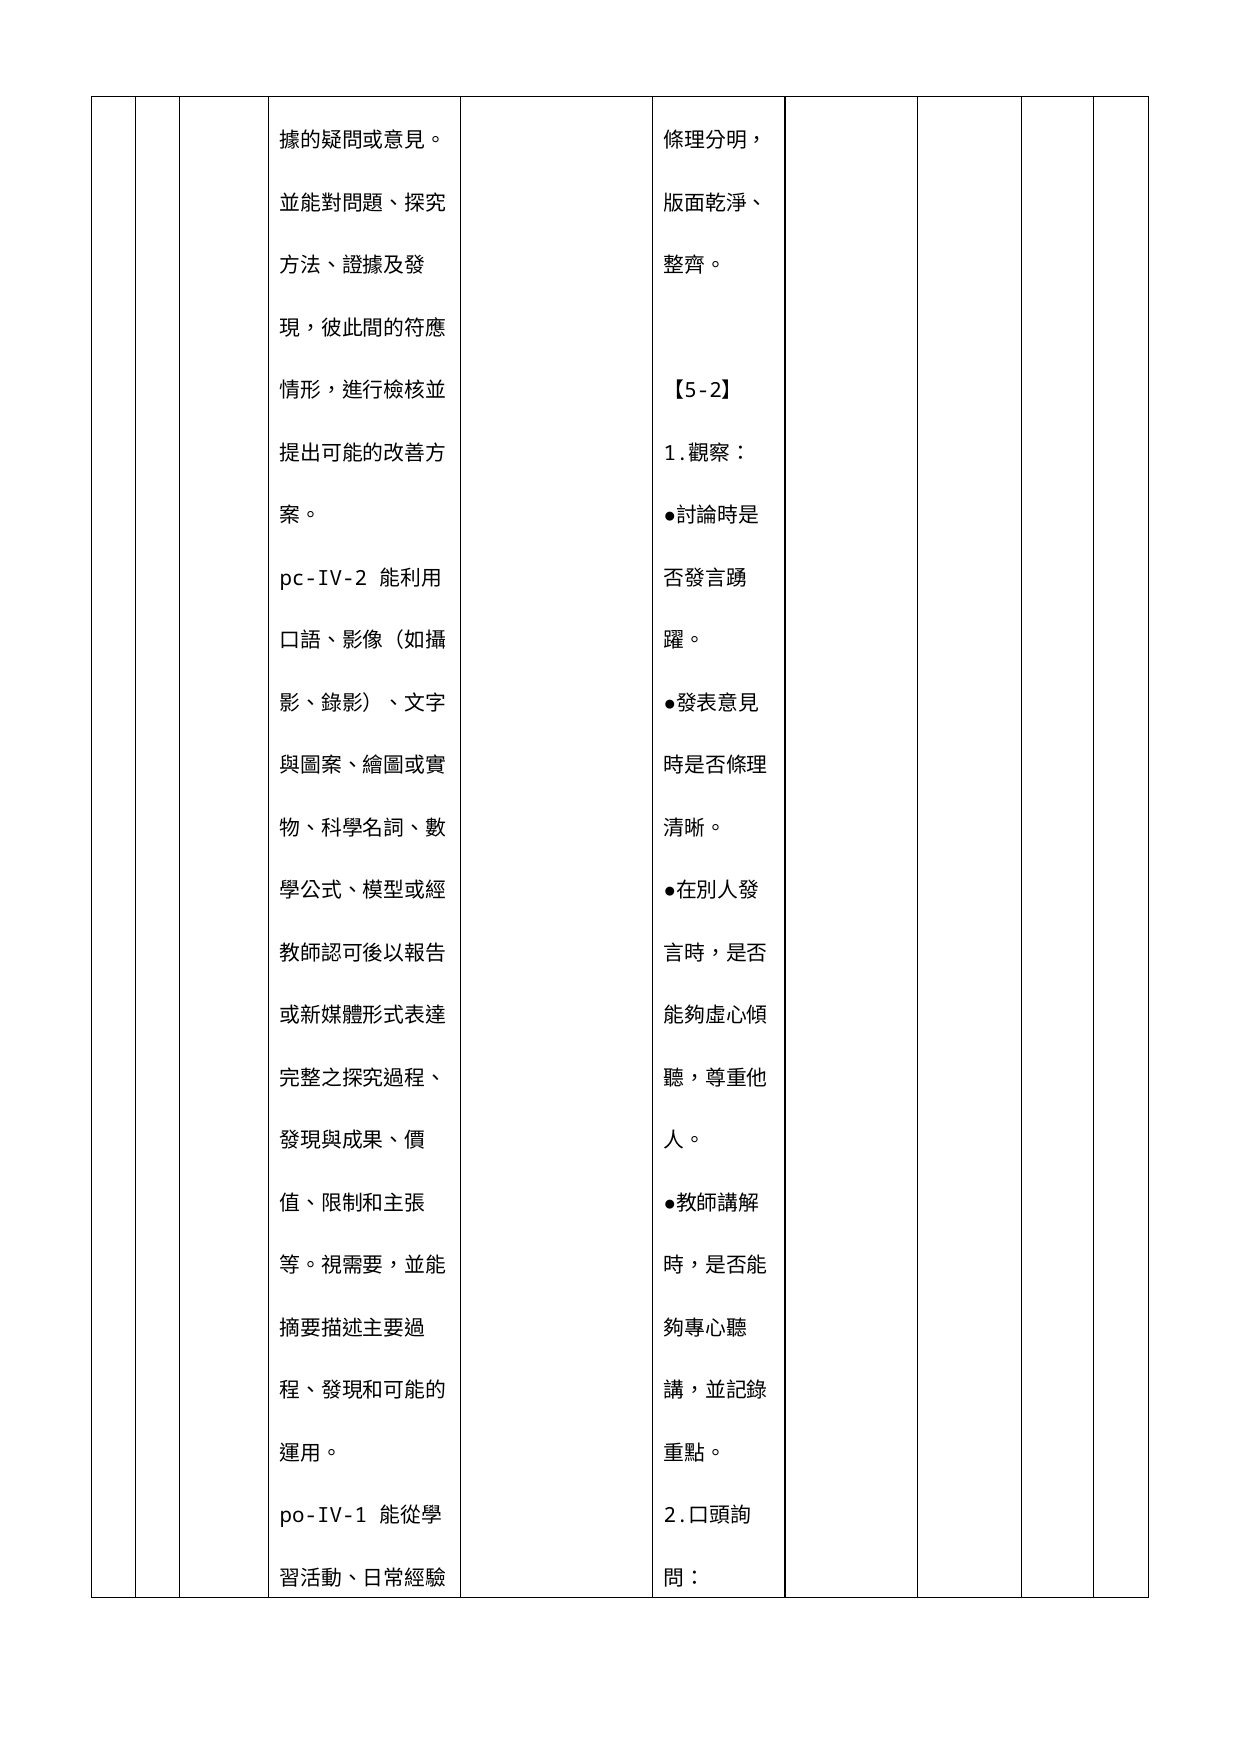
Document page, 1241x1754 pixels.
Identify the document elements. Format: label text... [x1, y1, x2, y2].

table_cell [136, 97, 179, 1597]
table_cell [92, 97, 135, 1597]
table_cell 條理分明，版面乾淨、整齊。 【5-2】 1.觀察： ●討論時是否發言踴躍。 ●發表意見時是否條理清晰。 ●在別人發言時，是否能夠虛心傾聽，尊重他人。 ●教師講解時，是否能夠專心聽講，並記錄重點。 2.口頭詢問： [653, 97, 784, 1597]
table_cell [180, 97, 268, 1597]
table_cell [1094, 97, 1148, 1597]
table_cell [786, 97, 917, 1597]
table_cell [1022, 97, 1093, 1597]
table_cell [918, 97, 1021, 1597]
table_cell [461, 97, 652, 1597]
table_cell 據的疑問或意見。並能對問題、探究方法、證據及發現，彼此間的符應情形，進行檢核並提出可能的改善方案。 pc-IV-2 能利用口語、影像（如攝影、錄影）、文字與圖案、繪圖或實物、科學名詞、數學公式、模型或經教師認可後以報告或新媒體形式表達完整之探究過程、發現與成果、價值、限制和主張等。視需要，並能摘要描述主要過程、發現和可能的運用。 po-IV-1 能從學習活動、日常經驗 [269, 97, 460, 1597]
